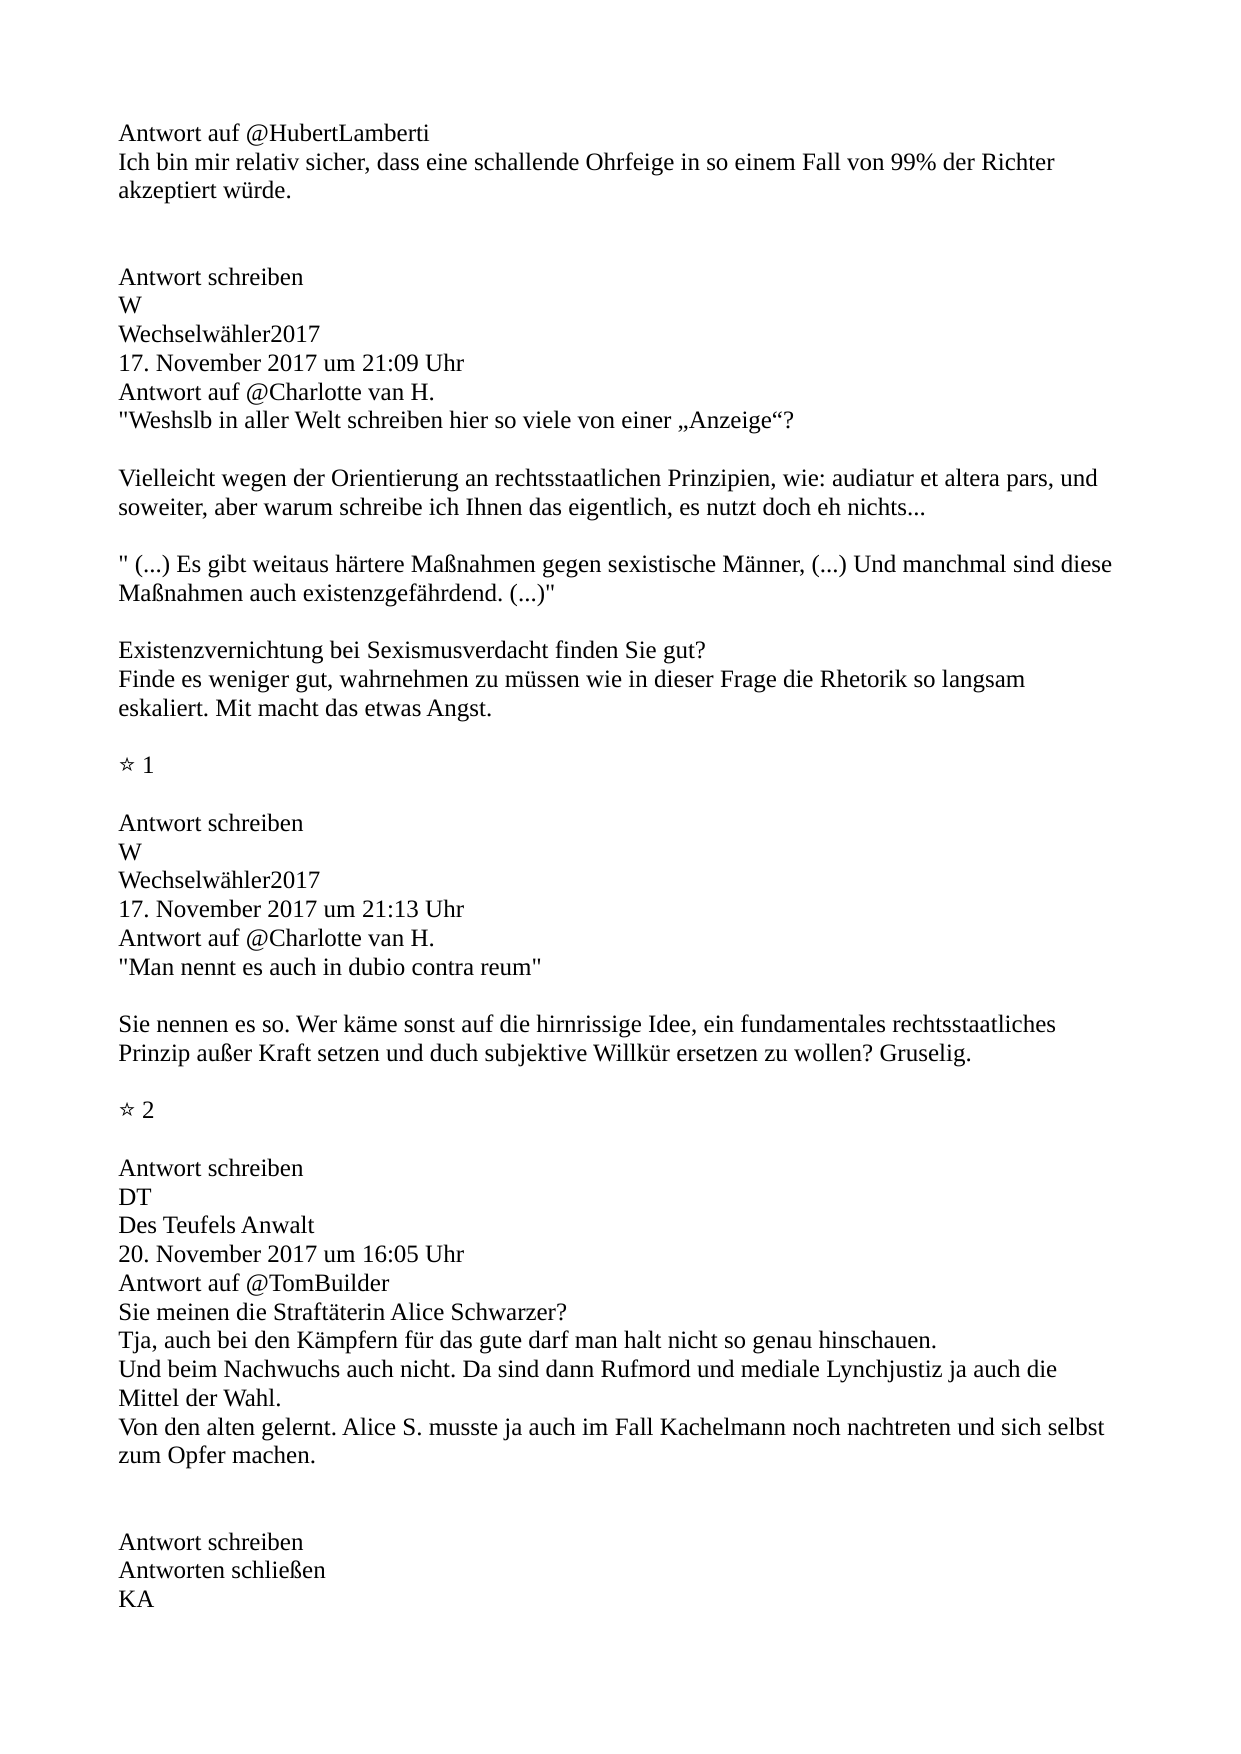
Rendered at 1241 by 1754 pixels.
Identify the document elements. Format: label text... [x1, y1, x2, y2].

text 17. November 2017 um 21:13 Uhr [118, 894, 1122, 923]
text Ich bin mir relativ sicher, dass eine schallende Ohrfeige in so einem Fall von 99% der Richter akzeptiert würde. [118, 147, 1122, 204]
text Antwort schreiben [118, 1527, 1122, 1556]
text Von den alten gelernt. Alice S. musste ja auch im Fall Kachelmann noch nachtreten und sich selbst zum Opfer machen. [118, 1412, 1122, 1469]
text W [118, 837, 1122, 866]
text Antwort schreiben [118, 1153, 1122, 1182]
text ⭐️ 2 [118, 1096, 1122, 1124]
text W [118, 291, 1122, 319]
text Tja, auch bei den Kämpfern für das gute darf man halt nicht so genau hinschauen. [118, 1326, 1122, 1354]
text Sie nennen es so. Wer käme sonst auf die hirnrissige Idee, ein fundamentales rechtsstaatliches Prinzip außer Kraft setzen und duch subjektive Willkür ersetzen zu wollen? Gruselig. [118, 1009, 1122, 1067]
text "Man nennt es auch in dubio contra reum" [118, 952, 1122, 981]
text Und beim Nachwuchs auch nicht. Da sind dann Rufmord und mediale Lynchjustiz ja auch die Mittel der Wahl. [118, 1354, 1122, 1412]
text 20. November 2017 um 16:05 Uhr [118, 1239, 1122, 1268]
text Sie meinen die Straftäterin Alice Schwarzer? [118, 1297, 1122, 1326]
text Existenzvernichtung bei Sexismusverdacht finden Sie gut? [118, 636, 1122, 664]
text DT [118, 1182, 1122, 1211]
text Antwort auf @Charlotte van H. [118, 923, 1122, 952]
text Des Teufels Anwalt [118, 1211, 1122, 1239]
text Antwort auf @Charlotte van H. [118, 377, 1122, 406]
text Antwort auf @HubertLamberti [118, 118, 1122, 147]
text "Weshslb in aller Welt schreiben hier so viele von einer „Anzeige“? [118, 406, 1122, 434]
text Wechselwähler2017 [118, 866, 1122, 894]
text Wechselwähler2017 [118, 319, 1122, 348]
text Antworten schließen [118, 1556, 1122, 1584]
text Finde es weniger gut, wahrnehmen zu müssen wie in dieser Frage die Rhetorik so langsam eskaliert. Mit macht das etwas Angst. [118, 664, 1122, 722]
text " (...) Es gibt weitaus härtere Maßnahmen gegen sexistische Männer, (...) Und manchmal sind diese Maßnahmen auch existenzgefährdend. (...)" [118, 549, 1122, 607]
text KA [118, 1584, 1122, 1613]
text ⭐️ 1 [118, 751, 1122, 779]
text 17. November 2017 um 21:09 Uhr [118, 348, 1122, 377]
text Antwort auf @TomBuilder [118, 1268, 1122, 1297]
text Antwort schreiben [118, 262, 1122, 291]
text Vielleicht wegen der Orientierung an rechtsstaatlichen Prinzipien, wie: audiatur et altera pars, und soweiter, aber warum schreibe ich Ihnen das eigentlich, es nutzt doch eh nichts... [118, 463, 1122, 521]
text Antwort schreiben [118, 808, 1122, 837]
